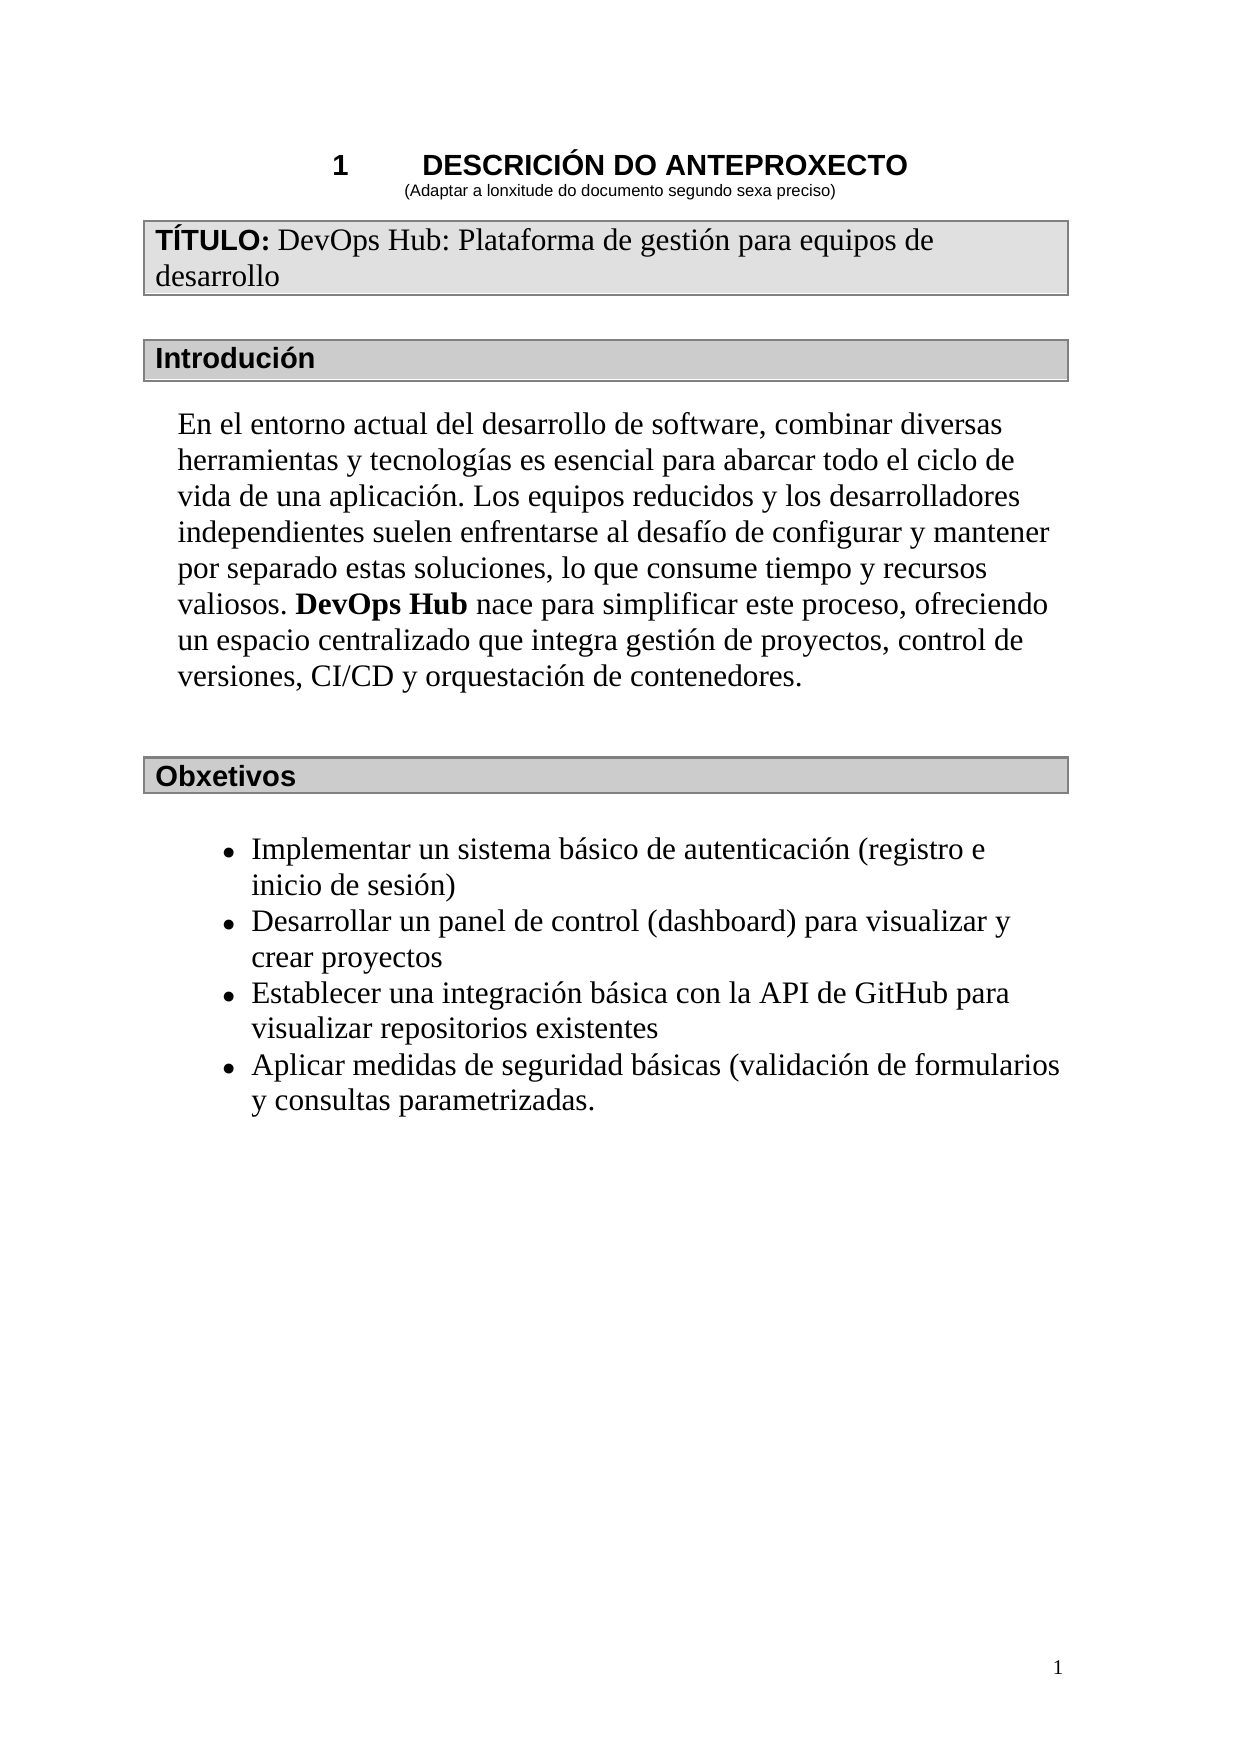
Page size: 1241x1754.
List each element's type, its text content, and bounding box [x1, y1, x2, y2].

table_header TÍTULO: DevOps Hub: Plataforma de gestión para equipos de desarrollo [145, 222, 1067, 293]
list Desarrollar un panel de control (dashboard) para visualizar y crear proyectos [222, 902, 1063, 974]
table_header Obxetivos [145, 759, 1067, 792]
table_header Introdución [145, 341, 1067, 379]
list Implementar un sistema básico de autenticación (registro e inicio de sesión) [222, 830, 1063, 902]
list Establecer una integración básica con la API de GitHub para visualizar repositorios existentes [222, 974, 1063, 1046]
text En el entorno actual del desarrollo de software, combinar diversas herramientas y tecnologías es esencial para abarcar todo el ciclo de vida de una aplicación. Los equipos reducidos y los desarrolladores independientes suelen enfrentarse al desafío de configurar y mantener por separado estas soluciones, lo que consume tiempo y recursos valiosos. DevOps Hub nace para simplificar este proceso, ofreciendo un espacio centralizado que integra gestión de proyectos, control de versiones, CI/CD y orquestación de contenedores. [177, 406, 1063, 693]
subtitle DESCRICIÓN DO ANTEPROXECTO [177, 148, 1063, 181]
text (Adaptar a lonxitude do documento segundo sexa preciso) [177, 181, 1063, 200]
list Aplicar medidas de seguridad básicas (validación de formularios y consultas parametrizadas. [222, 1046, 1063, 1118]
